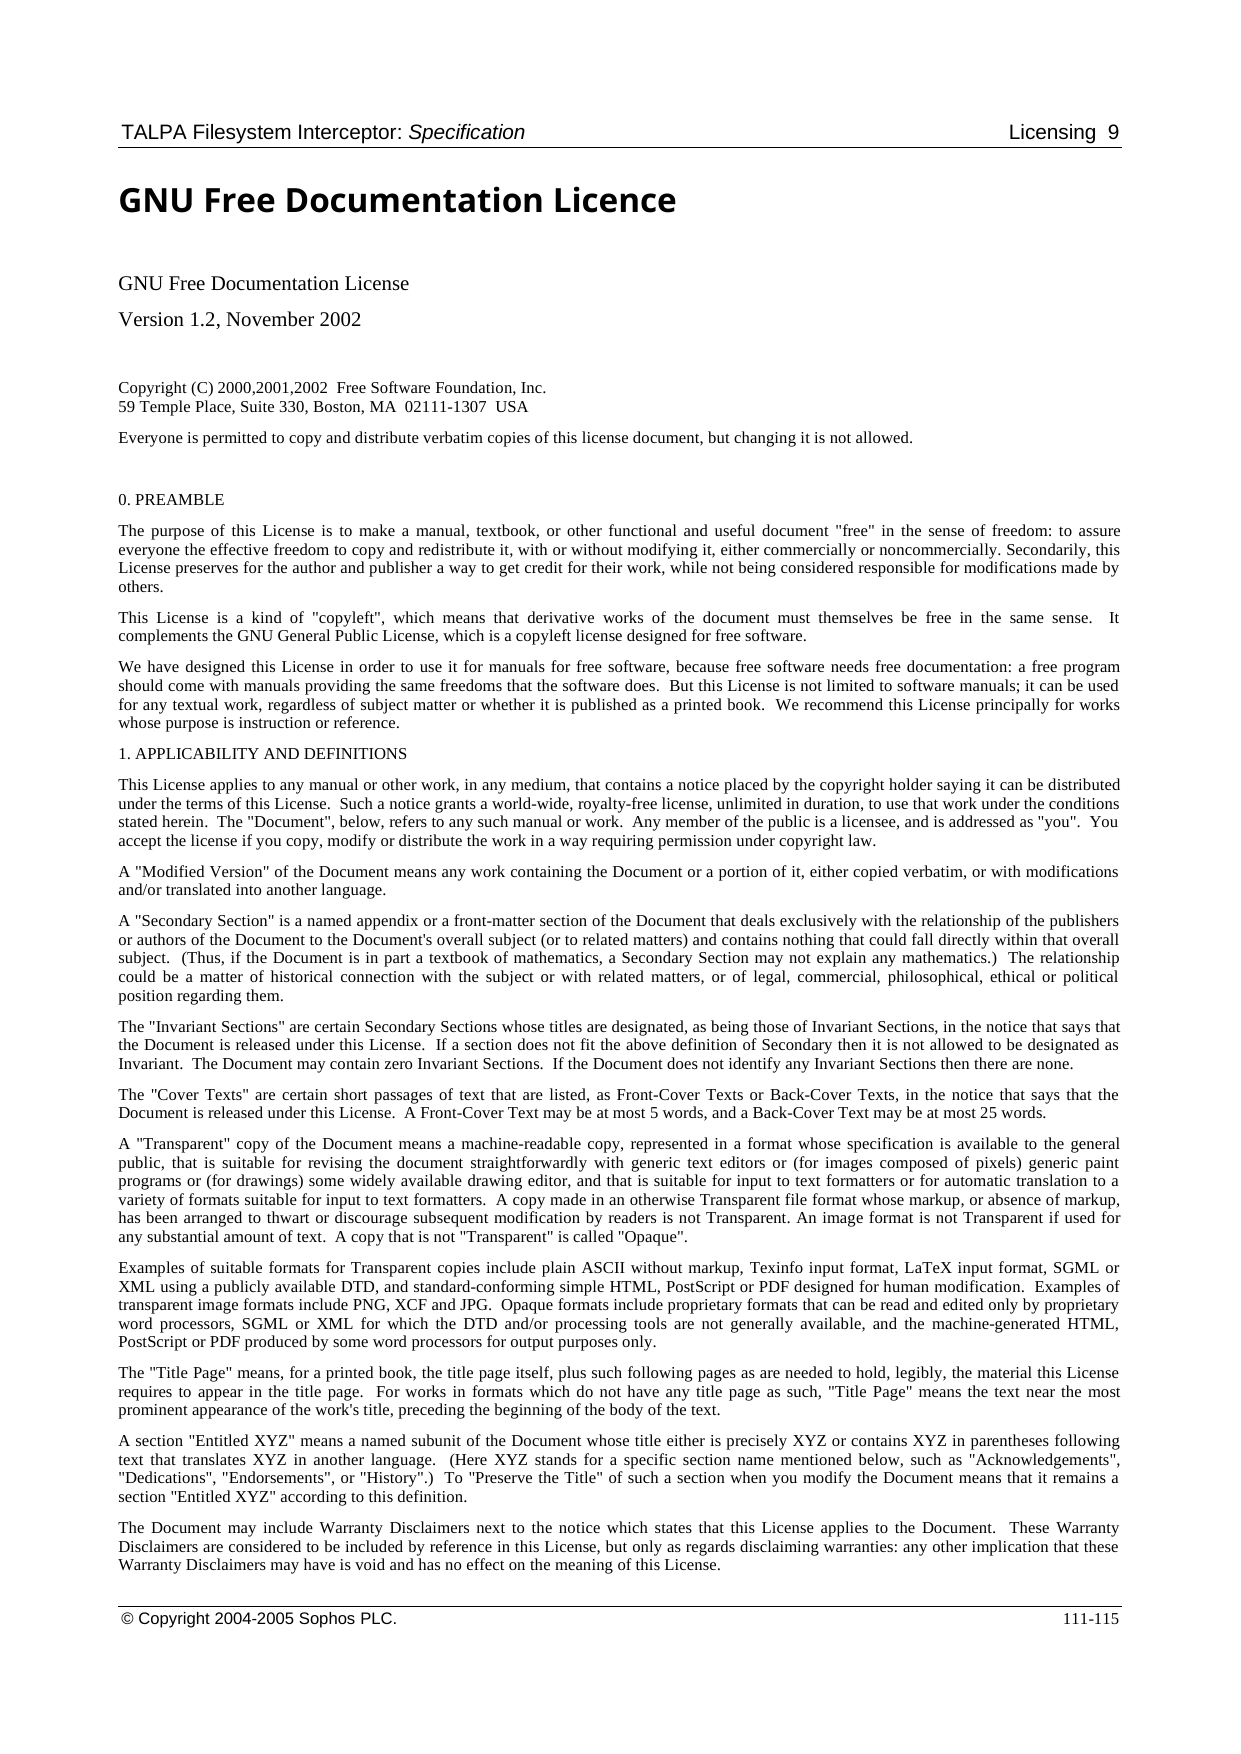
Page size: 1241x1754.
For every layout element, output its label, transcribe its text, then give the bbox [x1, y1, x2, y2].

text Version 1.2, November 2002 [118, 308, 1122, 331]
text A "Secondary Section" is a named appendix or a front-matter section of the Document that deals exclusively with the relationship of the publishers or authors of the Document to the Document's overall subject (or to related matters) and contains nothing that could fall directly within that overall subject. (Thus, if the Document is in part a textbook of mathematics, a Secondary Section may not explain any mathematics.) The relationship could be a matter of historical connection with the subject or with related matters, or of legal, commercial, philosophical, ethical or political position regarding them. [118, 912, 1122, 1004]
text The purpose of this License is to make a manual, textbook, or other functional and useful document "free" in the sense of freedom: to assure everyone the effective freedom to copy and redistribute it, with or without modifying it, either commercially or noncommercially. Secondarily, this License preserves for the author and publisher a way to get credit for their work, while not being considered responsible for modifications made by others. [118, 522, 1122, 596]
text The "Cover Texts" are certain short passages of text that are listed, as Front-Cover Texts or Back-Cover Texts, in the notice that says that the Document is released under this License. A Front-Cover Text may be at most 5 words, and a Back-Cover Text may be at most 25 words. [118, 1085, 1122, 1122]
text Everyone is permitted to copy and distribute verbatim copies of this license document, but changing it is not allowed. [118, 428, 1122, 447]
text The "Invariant Sections" are certain Secondary Sections whose titles are designated, as being those of Invariant Sections, in the notice that says that the Document is released under this License. If a section does not fit the above definition of Secondary then it is not allowed to be designated as Invariant. The Document may contain zero Invariant Sections. If the Document does not identify any Invariant Sections then there are none. [118, 1017, 1122, 1073]
text The "Title Page" means, for a printed book, the title page itself, plus such following pages as are needed to hold, legibly, the material this License requires to appear in the title page. For works in formats which do not have any title page as such, "Title Page" means the text near the most prominent appearance of the work's title, preceding the beginning of the body of the text. [118, 1364, 1122, 1419]
text A "Modified Version" of the Document means any work containing the Document or a portion of it, either copied verbatim, or with modifications and/or translated into another language. [118, 862, 1122, 899]
text This License applies to any manual or other work, in any medium, that contains a notice placed by the copyright holder saying it can be distributed under the terms of this License. Such a notice grants a world-wide, royalty-free license, unlimited in duration, to use that work under the conditions stated herein. The "Document", below, refers to any such manual or work. Any member of the public is a licensee, and is addressed as "you". You accept the license if you copy, modify or distribute the work in a way requiring permission under copyright law. [118, 776, 1122, 850]
subtitle GNU Free Documentation Licence [118, 177, 1122, 222]
text The Document may include Warranty Disclaimers next to the notice which states that this License applies to the Document. These Warranty Disclaimers are considered to be included by reference in this License, but only as regards disclaiming warranties: any other implication that these Warranty Disclaimers may have is void and has no effect on the meaning of this License. [118, 1518, 1122, 1574]
text We have designed this License in order to use it for manuals for free software, because free software needs free documentation: a free program should come with manuals providing the same freedoms that the software does. But this License is not limited to software manuals; it can be used for any textual work, regardless of subject matter or whether it is published as a printed book. We recommend this License principally for works whose purpose is instruction or reference. [118, 658, 1122, 732]
text GNU Free Documentation License [118, 272, 1122, 295]
text A section "Entitled XYZ" means a named subunit of the Document whose title either is precisely XYZ or contains XYZ in parentheses following text that translates XYZ in another language. (Here XYZ stands for a specific section name mentioned below, such as "Acknowledgements", "Dedications", "Endorsements", or "History".) To "Preserve the Title" of such a section when you modify the Document means that it remains a section "Entitled XYZ" according to this definition. [118, 1432, 1122, 1506]
text Examples of suitable formats for Transparent copies include plain ASCII without markup, Texinfo input format, LaTeX input format, SGML or XML using a publicly available DTD, and standard-conforming simple HTML, PostScript or PDF designed for human modification. Examples of transparent image formats include PNG, XCF and JPG. Opaque formats include proprietary formats that can be read and edited only by proprietary word processors, SGML or XML for which the DTD and/or processing tools are not generally available, and the machine-generated HTML, PostScript or PDF produced by some word processors for output purposes only. [118, 1258, 1122, 1351]
text 0. PREAMBLE [118, 491, 1122, 509]
text Copyright (C) 2000,2001,2002 Free Software Foundation, Inc. 59 Temple Place, Suite 330, Boston, MA 02111-1307 USA [118, 379, 1122, 416]
text A "Transparent" copy of the Document means a machine-readable copy, represented in a format whose specification is available to the general public, that is suitable for revising the document straightforwardly with generic text editors or (for images composed of pixels) generic paint programs or (for drawings) some widely available drawing editor, and that is suitable for input to text formatters or for automatic translation to a variety of formats suitable for input to text formatters. A copy made in an otherwise Transparent file format whose markup, or absence of markup, has been arranged to thwart or discourage subsequent modification by readers is not Transparent. An image format is not Transparent if used for any substantial amount of text. A copy that is not "Transparent" is called "Opaque". [118, 1135, 1122, 1246]
text 1. APPLICABILITY AND DEFINITIONS [118, 744, 1122, 763]
text This License is a kind of "copyleft", which means that derivative works of the document must themselves be free in the same sense. It complements the GNU General Public License, which is a copyleft license designed for free software. [118, 608, 1122, 645]
